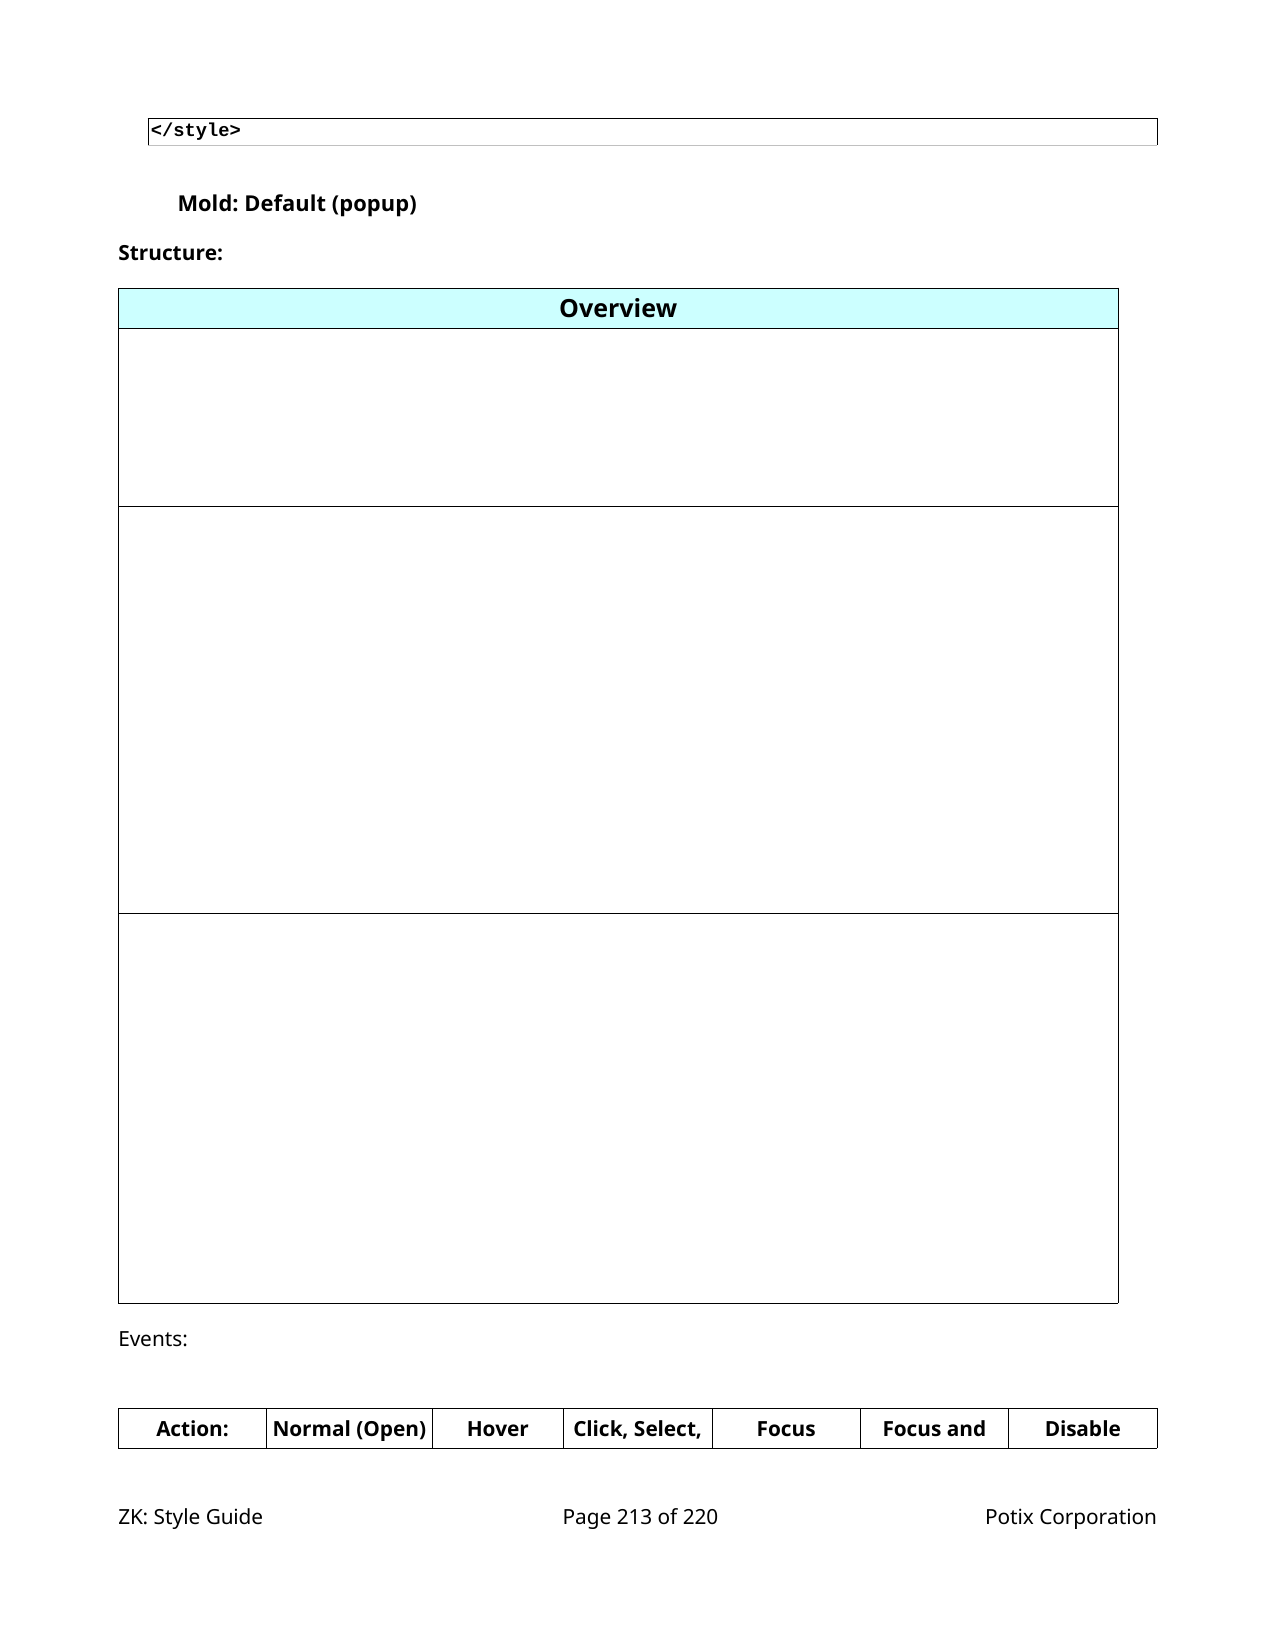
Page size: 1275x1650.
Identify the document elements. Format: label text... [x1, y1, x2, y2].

table_cell [119, 329, 1118, 506]
table_header Overview [119, 289, 1118, 328]
table_header Action: [119, 1409, 266, 1448]
table_cell [119, 914, 1118, 1303]
table_header Normal (Open) [267, 1409, 432, 1448]
table_header Disable [1009, 1409, 1157, 1448]
text </style> [149, 119, 1157, 145]
text Structure: [118, 238, 1157, 267]
table_header Focus and [861, 1409, 1008, 1448]
table_header Hover [433, 1409, 563, 1448]
table_header Focus [713, 1409, 860, 1448]
table_cell [119, 507, 1118, 913]
table_header Click, Select, [564, 1409, 712, 1448]
text Events: [118, 1324, 1157, 1387]
subtitle Mold: Default (popup) [177, 188, 1157, 218]
